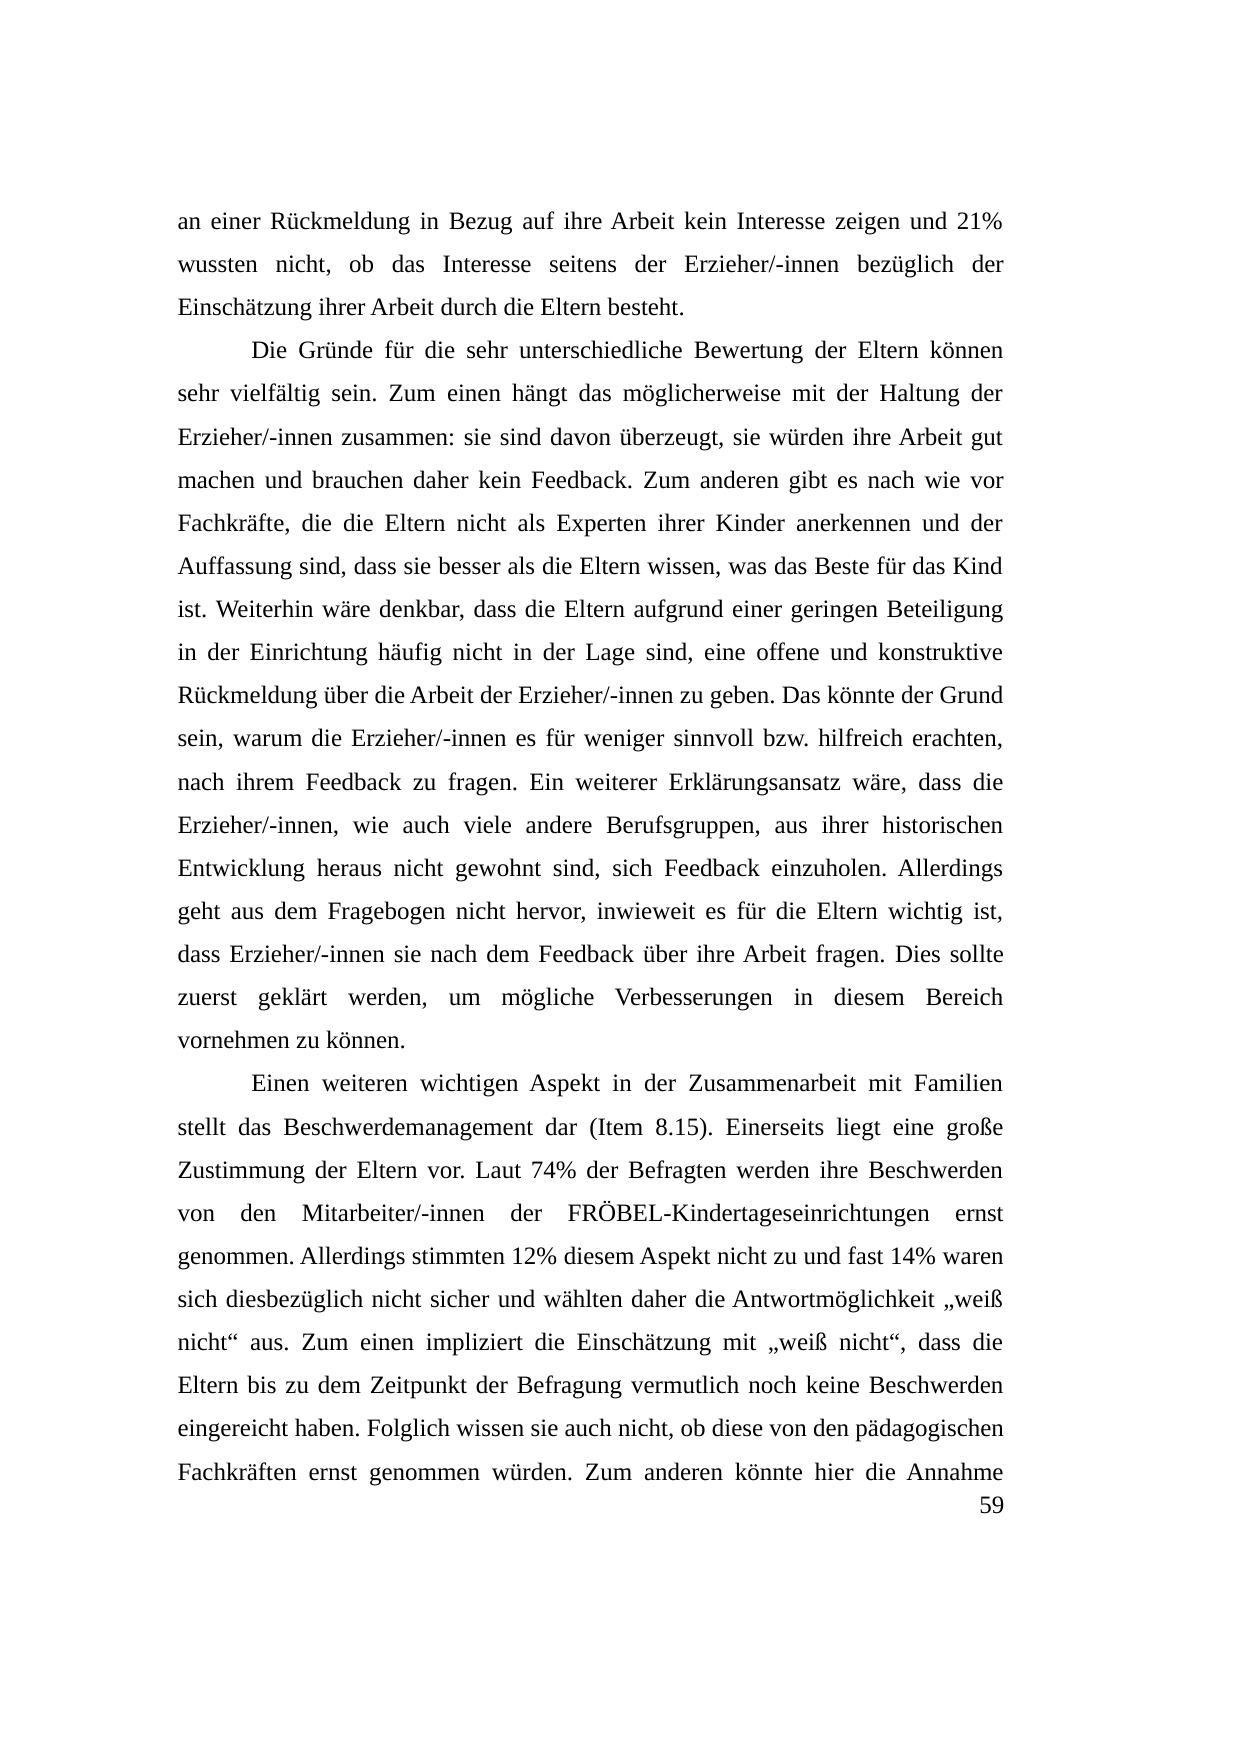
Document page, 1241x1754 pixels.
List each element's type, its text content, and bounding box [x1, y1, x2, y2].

text an einer Rückmeldung in Bezug auf ihre Arbeit kein Interesse zeigen und 21% wussten nicht, ob das Interesse seitens der Erzieher/-innen bezüglich der Einschätzung ihrer Arbeit durch die Eltern besteht. [177, 206, 1004, 321]
text Die Gründe für die sehr unterschiedliche Bewertung der Eltern können sehr vielfältig sein. Zum einen hängt das möglicherweise mit der Haltung der Erzieher/-innen zusammen: sie sind davon überzeugt, sie würden ihre Arbeit gut machen und brauchen daher kein Feedback. Zum anderen gibt es nach wie vor Fachkräfte, die die Eltern nicht als Experten ihrer Kinder anerkennen und der Auffassung sind, dass sie besser als die Eltern wissen, was das Beste für das Kind ist. Weiterhin wäre denkbar, dass die Eltern aufgrund einer geringen Beteiligung in der Einrichtung häufig nicht in der Lage sind, eine offene und konstruktive Rückmeldung über die Arbeit der Erzieher/-innen zu geben. Das könnte der Grund sein, warum die Erzieher/-innen es für weniger sinnvoll bzw. hilfreich erachten, nach ihrem Feedback zu fragen. Ein weiterer Erklärungsansatz wäre, dass die Erzieher/-innen, wie auch viele andere Berufsgruppen, aus ihrer historischen Entwicklung heraus nicht gewohnt sind, sich Feedback einzuholen. Allerdings geht aus dem Fragebogen nicht hervor, inwieweit es für die Eltern wichtig ist, dass Erzieher/-innen sie nach dem Feedback über ihre Arbeit fragen. Dies sollte zuerst geklärt werden, um mögliche Verbesserungen in diesem Bereich vornehmen zu können. [177, 335, 1004, 1054]
text Einen weiteren wichtigen Aspekt in der Zusammenarbeit mit Familien stellt das Beschwerdemanagement dar (Item 8.15). Einerseits liegt eine große Zustimmung der Eltern vor. Laut 74% der Befragten werden ihre Beschwerden von den Mitarbeiter/-innen der FRÖBEL-Kindertageseinrichtungen ernst genommen. Allerdings stimmten 12% diesem Aspekt nicht zu und fast 14% waren sich diesbezüglich nicht sicher und wählten daher die Antwortmöglichkeit „weiß nicht“ aus. Zum einen impliziert die Einschätzung mit „weiß nicht“, dass die Eltern bis zu dem Zeitpunkt der Befragung vermutlich noch keine Beschwerden eingereicht haben. Folglich wissen sie auch nicht, ob diese von den pädagogischen Fachkräften ernst genommen würden. Zum anderen könnte hier die Annahme [177, 1068, 1004, 1485]
